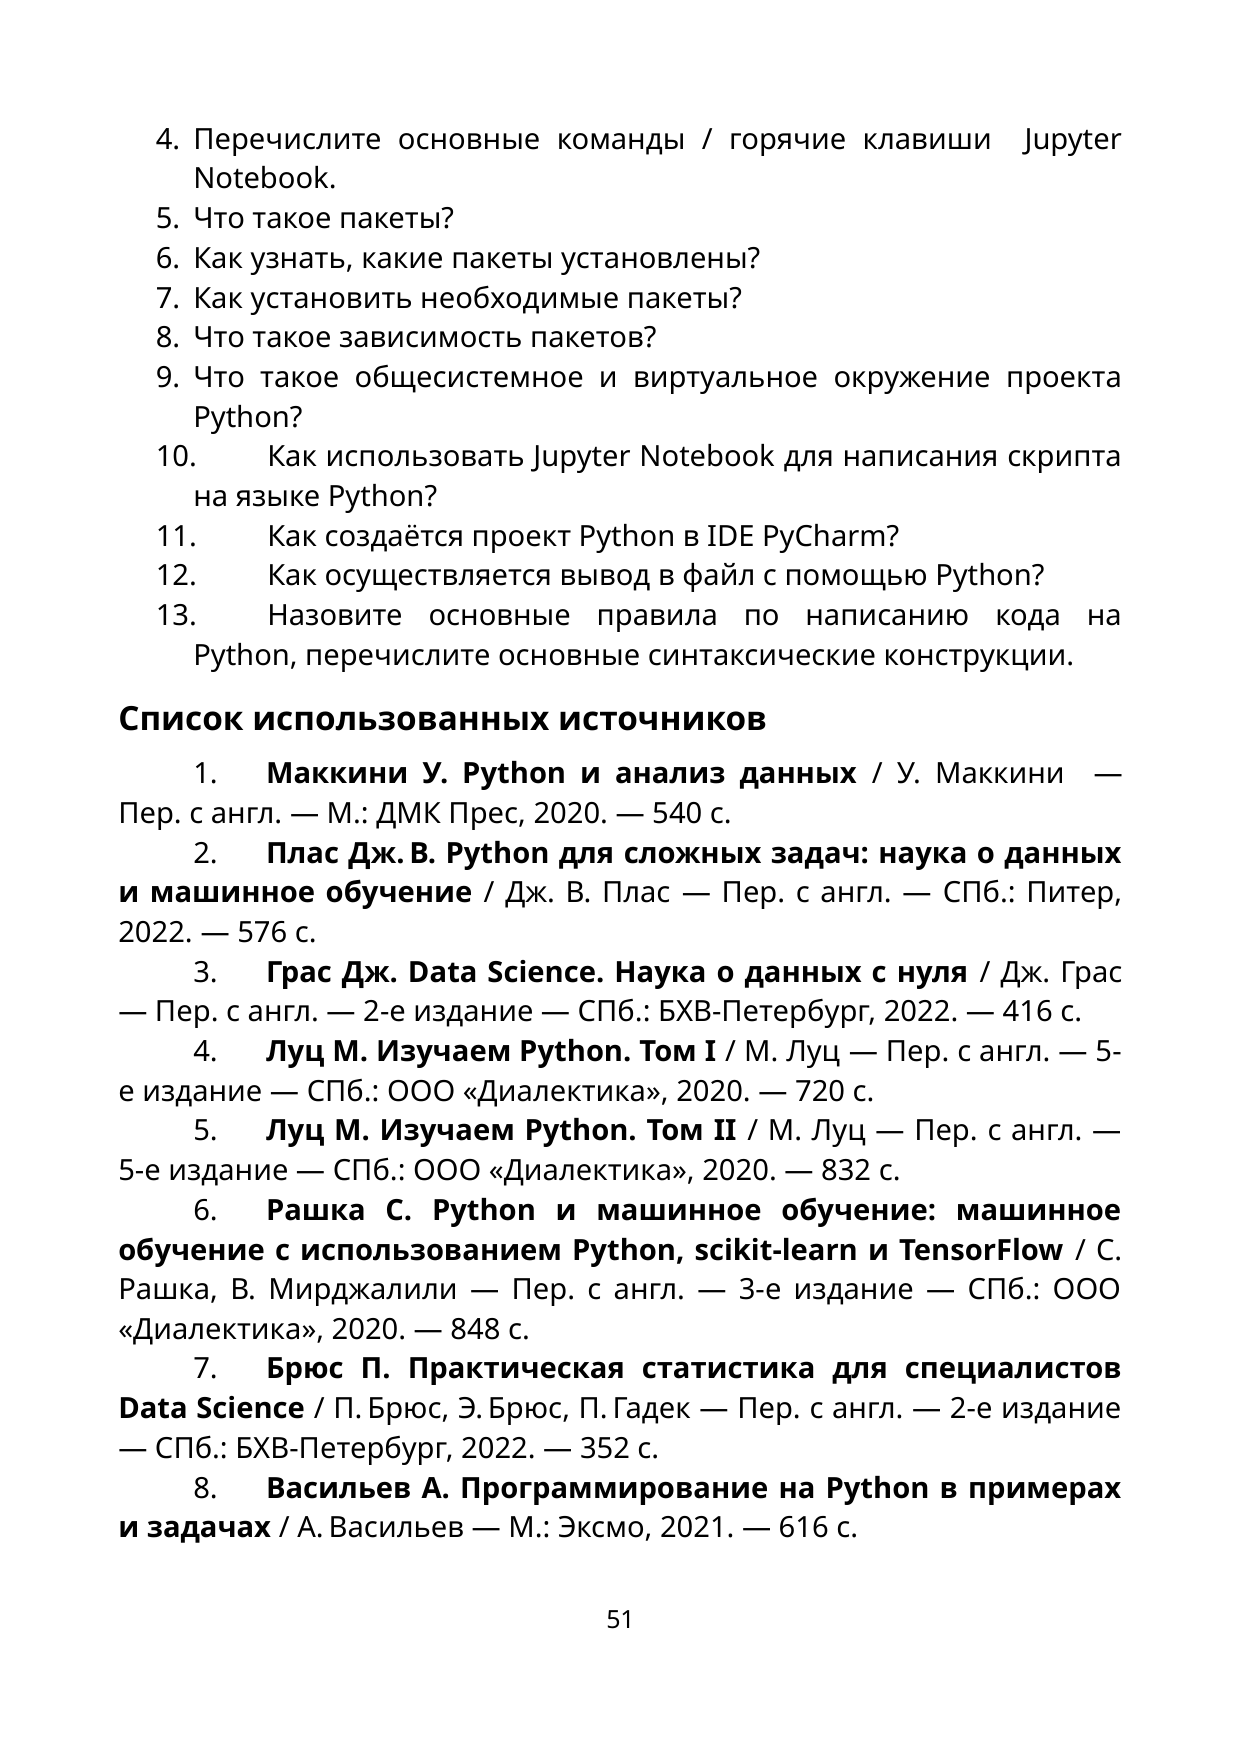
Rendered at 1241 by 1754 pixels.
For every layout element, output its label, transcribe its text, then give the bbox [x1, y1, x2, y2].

list Как узнать, какие пакеты установлены? [156, 237, 1122, 277]
subtitle Список использованных источников [118, 694, 1122, 740]
list Что такое зависимость пакетов? [156, 317, 1122, 356]
list Маккини У. Python и анализ данных / У. Маккини — Пер. с англ. — М.: ДМК Прес, 2020. — 540 с. [118, 752, 1122, 832]
list Как осуществляется вывод в файл с помощью Python? [156, 555, 1122, 594]
list Брюс П. Практическая статистика для специалистов Data Science / П. Брюс, Э. Брюс, П. Гадек — Пер. с англ. — 2-е издание — СПб.: БХВ-Петербург, 2022. — 352 с. [118, 1348, 1122, 1467]
list Как установить необходимые пакеты? [156, 277, 1122, 317]
list Как использовать Jupyter Notebook для написания скрипта на языке Python? [156, 436, 1122, 515]
list Луц М. Изучаем Python. Том II / М. Луц — Пер. с англ. — 5-е издание — СПб.: ООО «Диалектика», 2020. — 832 с. [118, 1110, 1122, 1189]
list Плас Дж. В. Python для сложных задач: наука о данных и машинное обучение / Дж. В. Плас — Пер. с англ. — СПб.: Питер, 2022. — 576 с. [118, 832, 1122, 951]
list Что такое пакеты? [156, 197, 1122, 237]
list Луц М. Изучаем Python. Том I / М. Луц — Пер. с англ. — 5-е издание — СПб.: ООО «Диалектика», 2020. — 720 с. [118, 1030, 1122, 1110]
list Перечислите основные команды / горячие клавиши Jupyter Notebook. [156, 118, 1122, 197]
list Что такое общесистемное и виртуальное окружение проекта Python? [156, 356, 1122, 436]
list Васильев А. Программирование на Python в примерах и задачах / А. Васильев — М.: Эксмо, 2021. — 616 с. [118, 1467, 1122, 1546]
list Рашка С. Python и машинное обучение: машинное обучение с использованием Python, scikit-learn и TensorFlow / С. Рашка, В. Мирджалили — Пер. с англ. — 3-е издание — СПб.: ООО «Диалектика», 2020. — 848 с. [118, 1189, 1122, 1348]
list Грас Дж. Data Science. Наука о данных с нуля / Дж. Грас — Пер. с англ. — 2-е издание — СПб.: БХВ-Петербург, 2022. — 416 с. [118, 951, 1122, 1030]
list Назовите основные правила по написанию кода на Python, перечислите основные синтаксические конструкции. [156, 594, 1122, 674]
list Как создаётся проект Python в IDE PyCharm? [156, 515, 1122, 555]
